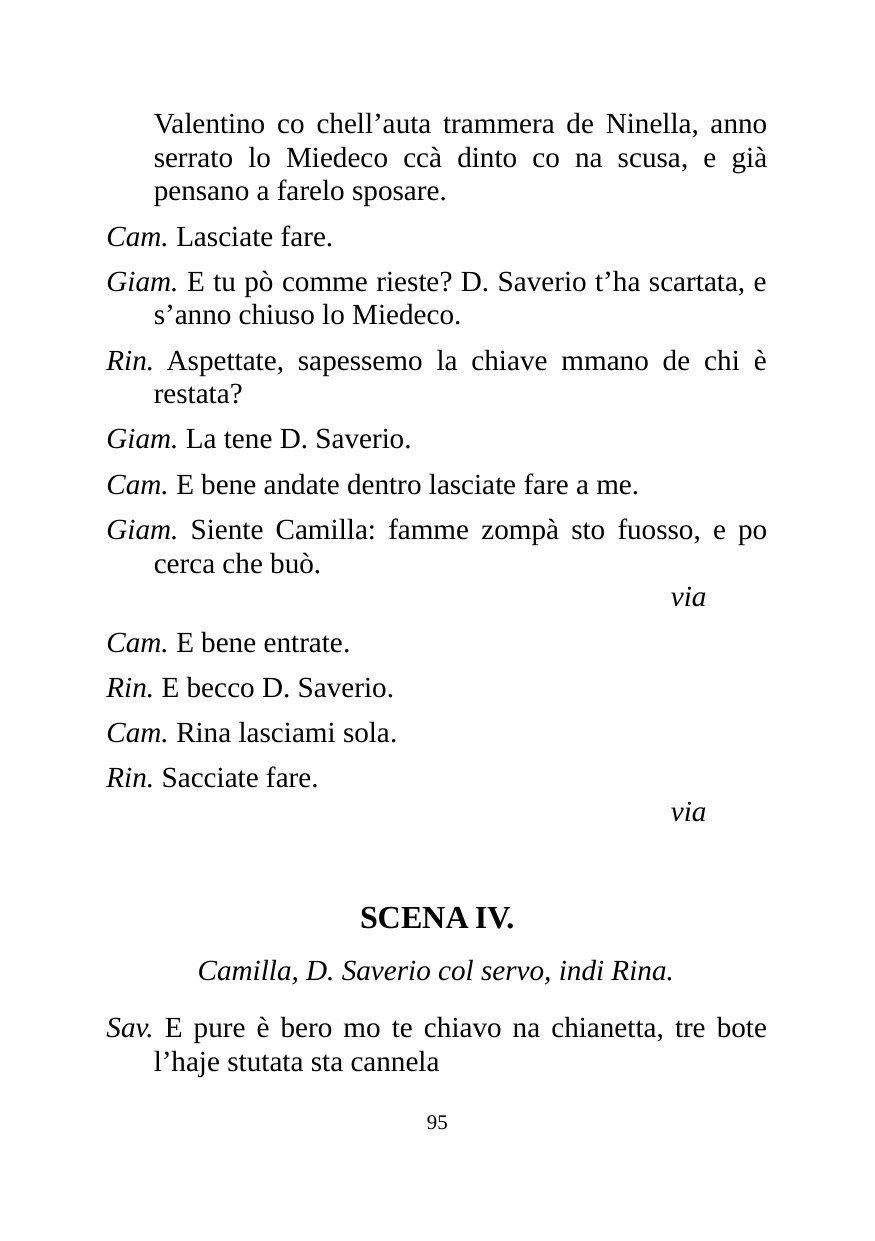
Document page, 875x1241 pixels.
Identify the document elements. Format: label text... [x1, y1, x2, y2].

text Giam. E tu pò comme rieste? D. Saverio t’ha scartata, e s’anno chiuso lo Miedeco. [106, 264, 768, 331]
subtitle SCENA IV. [106, 898, 768, 935]
text via [142, 579, 709, 613]
text Rin. Aspettate, sapessemo la chiave mmano de chi è restata? [106, 343, 768, 410]
text Cam. E bene andate dentro lasciate fare a me. [106, 467, 768, 501]
text Cam. E bene entrate. [106, 625, 768, 658]
text Rin. Sacciate fare. [106, 761, 768, 794]
text Valentino co chell’auta trammera de Ninella, anno serrato lo Miedeco ccà dinto co na scusa, e già pensano a farelo sposare. [106, 106, 768, 207]
text Rin. E becco D. Saverio. [106, 670, 768, 703]
text Giam. La tene D. Saverio. [106, 422, 768, 455]
text Cam. Lasciate fare. [106, 219, 768, 252]
text Giam. Siente Camilla: famme zompà sto fuosso, e po cerca che buò. [106, 512, 768, 579]
text Sav. E pure è bero mo te chiavo na chianetta, tre bote l’haje stutata sta cannela [106, 1010, 768, 1077]
text Camilla, D. Saverio col servo, indi Rina. [106, 953, 768, 987]
text Cam. Rina lasciami sola. [106, 715, 768, 749]
text via [142, 794, 709, 828]
